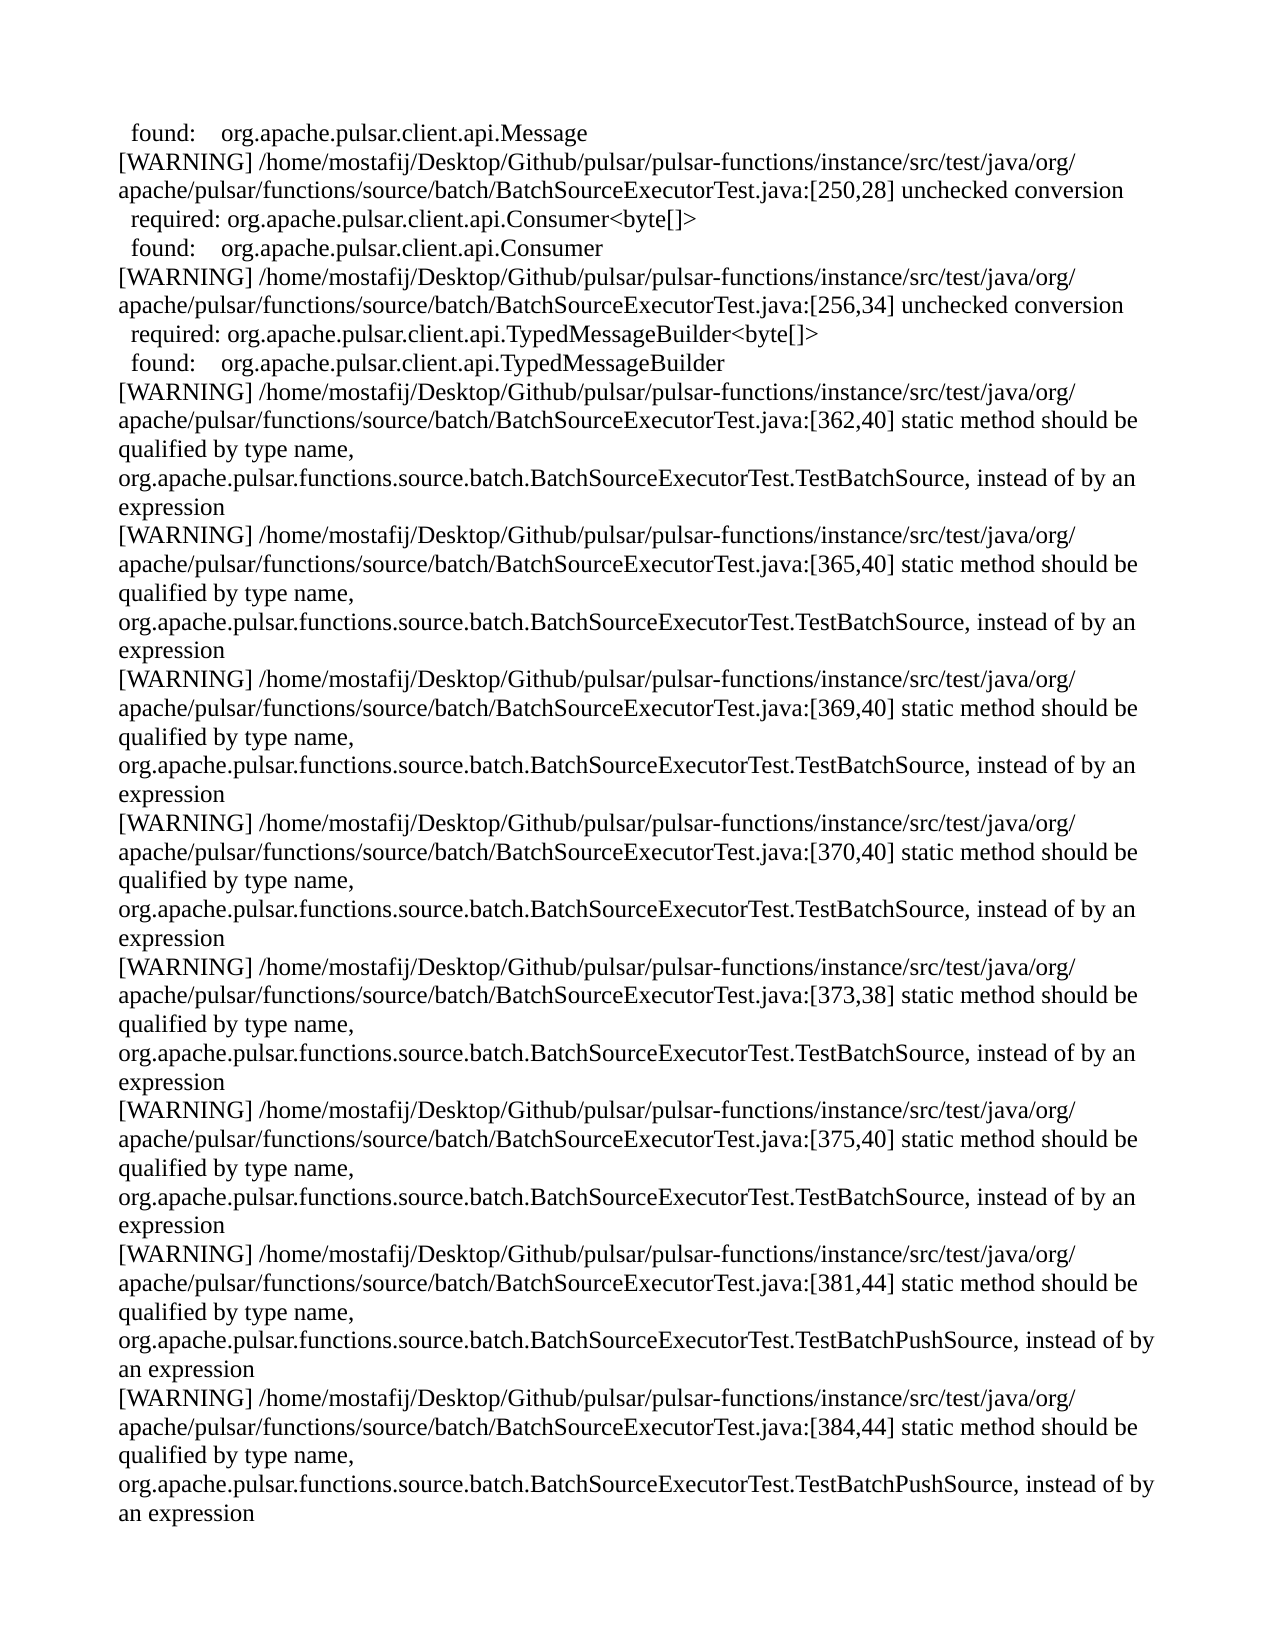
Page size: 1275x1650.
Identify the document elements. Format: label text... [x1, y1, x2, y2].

text [WARNING] /home/mostafij/Desktop/Github/pulsar/pulsar-functions/instance/src/test/java/org/apache/pulsar/functions/source/batch/BatchSourceExecutorTest.java:[375,40] static method should be qualified by type name, org.apache.pulsar.functions.source.batch.BatchSourceExecutorTest.TestBatchSource, instead of by an expression [118, 1096, 1157, 1239]
text [WARNING] /home/mostafij/Desktop/Github/pulsar/pulsar-functions/instance/src/test/java/org/apache/pulsar/functions/source/batch/BatchSourceExecutorTest.java:[370,40] static method should be qualified by type name, org.apache.pulsar.functions.source.batch.BatchSourceExecutorTest.TestBatchSource, instead of by an expression [118, 808, 1157, 952]
text [WARNING] /home/mostafij/Desktop/Github/pulsar/pulsar-functions/instance/src/test/java/org/apache/pulsar/functions/source/batch/BatchSourceExecutorTest.java:[381,44] static method should be qualified by type name, org.apache.pulsar.functions.source.batch.BatchSourceExecutorTest.TestBatchPushSource, instead of by an expression [118, 1239, 1157, 1383]
text found: org.apache.pulsar.client.api.Consumer [118, 233, 1157, 262]
text [WARNING] /home/mostafij/Desktop/Github/pulsar/pulsar-functions/instance/src/test/java/org/apache/pulsar/functions/source/batch/BatchSourceExecutorTest.java:[256,34] unchecked conversion [118, 262, 1157, 319]
text found: org.apache.pulsar.client.api.Message [118, 118, 1157, 147]
text required: org.apache.pulsar.client.api.Consumer<byte[]> [118, 204, 1157, 233]
text required: org.apache.pulsar.client.api.TypedMessageBuilder<byte[]> [118, 319, 1157, 348]
text [WARNING] /home/mostafij/Desktop/Github/pulsar/pulsar-functions/instance/src/test/java/org/apache/pulsar/functions/source/batch/BatchSourceExecutorTest.java:[369,40] static method should be qualified by type name, org.apache.pulsar.functions.source.batch.BatchSourceExecutorTest.TestBatchSource, instead of by an expression [118, 664, 1157, 808]
text [WARNING] /home/mostafij/Desktop/Github/pulsar/pulsar-functions/instance/src/test/java/org/apache/pulsar/functions/source/batch/BatchSourceExecutorTest.java:[384,44] static method should be qualified by type name, org.apache.pulsar.functions.source.batch.BatchSourceExecutorTest.TestBatchPushSource, instead of by an expression [118, 1383, 1157, 1527]
text [WARNING] /home/mostafij/Desktop/Github/pulsar/pulsar-functions/instance/src/test/java/org/apache/pulsar/functions/source/batch/BatchSourceExecutorTest.java:[365,40] static method should be qualified by type name, org.apache.pulsar.functions.source.batch.BatchSourceExecutorTest.TestBatchSource, instead of by an expression [118, 521, 1157, 664]
text [WARNING] /home/mostafij/Desktop/Github/pulsar/pulsar-functions/instance/src/test/java/org/apache/pulsar/functions/source/batch/BatchSourceExecutorTest.java:[373,38] static method should be qualified by type name, org.apache.pulsar.functions.source.batch.BatchSourceExecutorTest.TestBatchSource, instead of by an expression [118, 952, 1157, 1096]
text [WARNING] /home/mostafij/Desktop/Github/pulsar/pulsar-functions/instance/src/test/java/org/apache/pulsar/functions/source/batch/BatchSourceExecutorTest.java:[362,40] static method should be qualified by type name, org.apache.pulsar.functions.source.batch.BatchSourceExecutorTest.TestBatchSource, instead of by an expression [118, 377, 1157, 521]
text found: org.apache.pulsar.client.api.TypedMessageBuilder [118, 348, 1157, 377]
text [WARNING] /home/mostafij/Desktop/Github/pulsar/pulsar-functions/instance/src/test/java/org/apache/pulsar/functions/source/batch/BatchSourceExecutorTest.java:[250,28] unchecked conversion [118, 147, 1157, 204]
